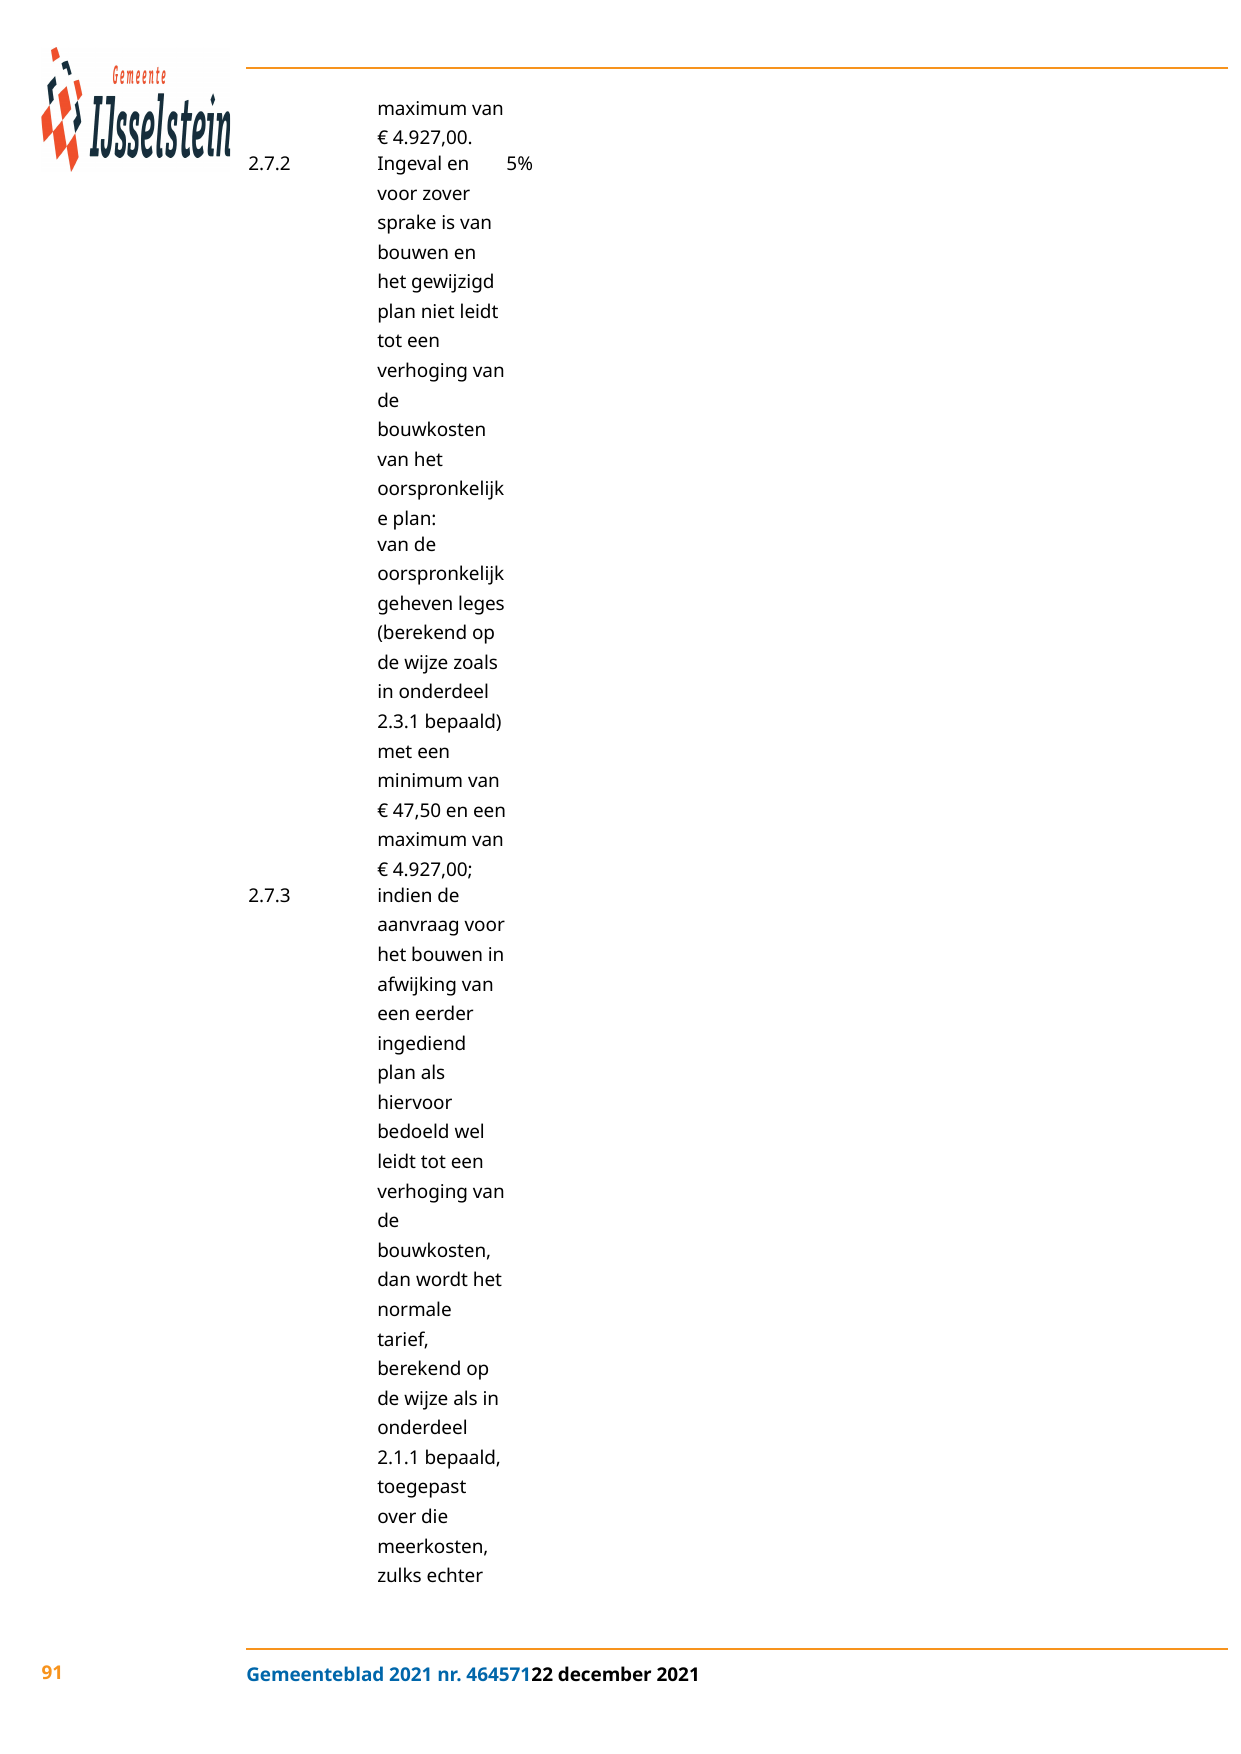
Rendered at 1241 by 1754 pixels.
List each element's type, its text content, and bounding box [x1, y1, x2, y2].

table_cell 2.7.3 [248, 882, 377, 1588]
table_cell [248, 95, 377, 150]
table_cell [506, 95, 635, 150]
table_cell [248, 531, 377, 882]
table_cell [506, 531, 635, 882]
table_cell van de oorspronkelijk geheven leges (berekend op de wijze zoals in onderdeel 2.3.1 bepaald) met een minimum van € 47,50 en een maximum van € 4.927,00; [377, 531, 506, 882]
table_cell indien de aanvraag voor het bouwen in afwijking van een eerder ingediend plan als hiervoor bedoeld wel leidt tot een verhoging van de bouwkosten, dan wordt het normale tarief, berekend op de wijze als in onderdeel 2.1.1 bepaald, toegepast over die meerkosten, zulks echter [377, 882, 506, 1588]
table_cell [506, 882, 635, 1588]
table_cell 2.7.2 [248, 150, 377, 531]
picture [41, 47, 231, 172]
table_cell maximum van € 4.927,00. [377, 95, 506, 150]
table_cell Ingeval en voor zover sprake is van bouwen en het gewijzigd plan niet leidt tot een verhoging van de bouwkosten van het oorspronkelijke plan: [377, 150, 506, 531]
table_cell 5% [506, 150, 635, 531]
